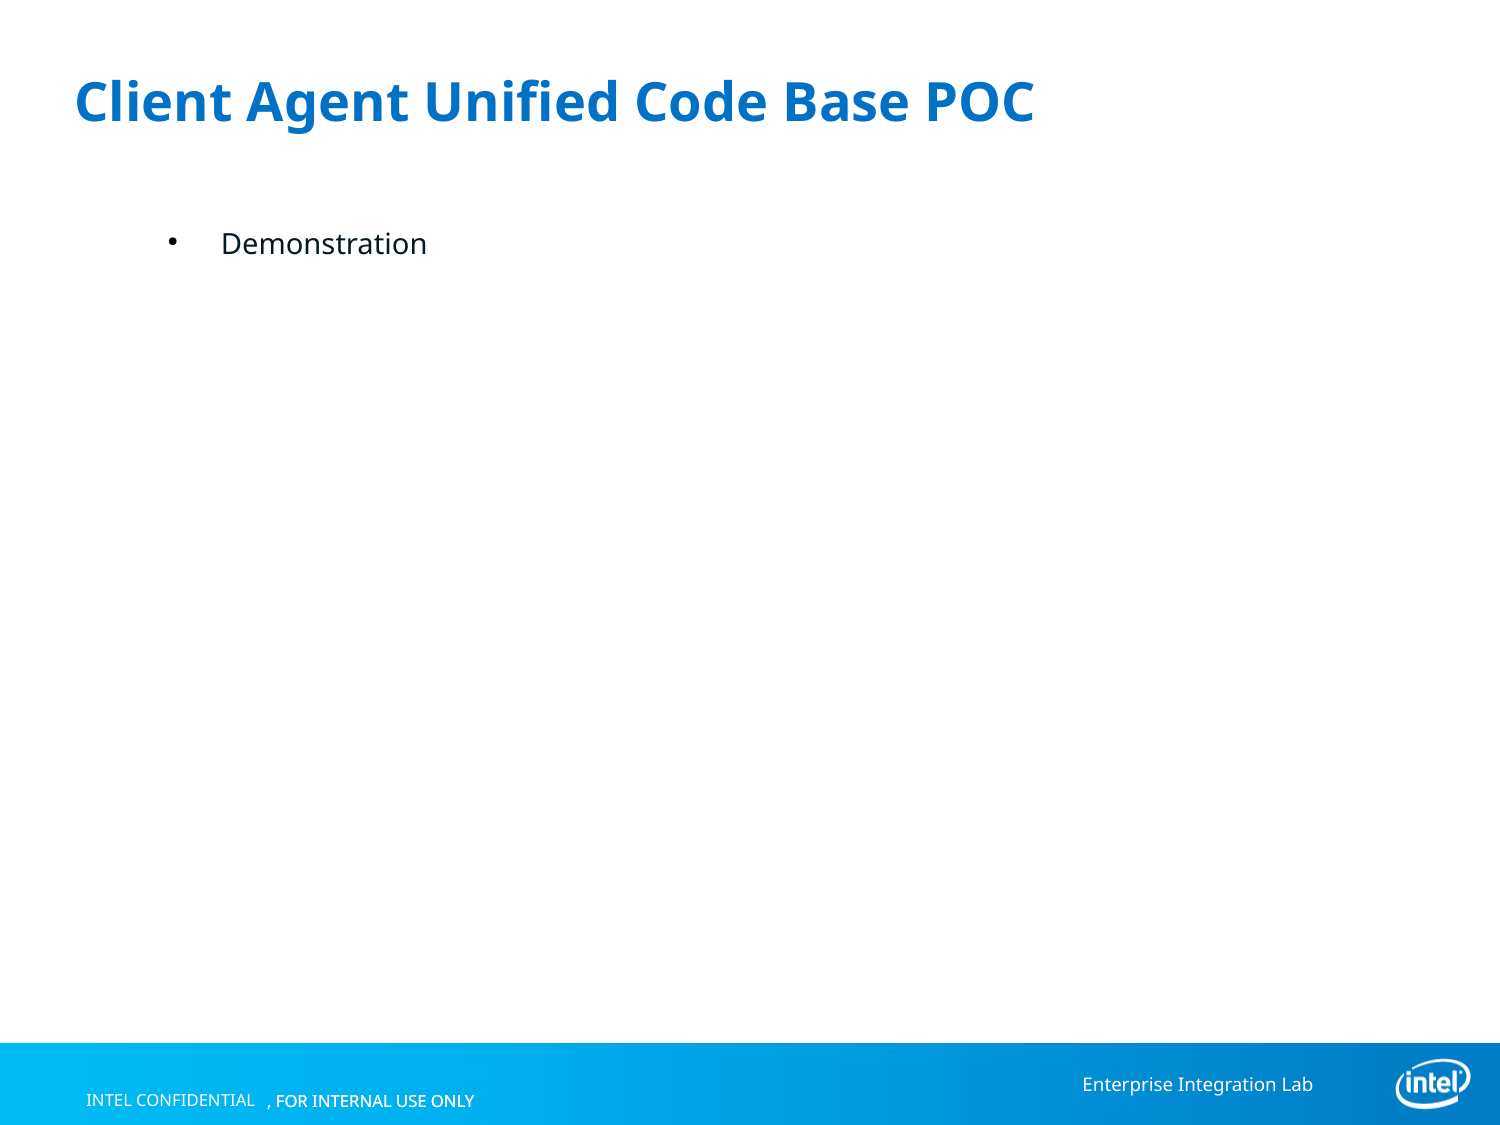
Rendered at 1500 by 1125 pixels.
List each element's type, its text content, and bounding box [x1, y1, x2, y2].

list Demonstration [75, 224, 1463, 970]
picture [1324, 1043, 1500, 1125]
picture [1307, 1043, 1314, 1125]
picture [1245, 1043, 1252, 1081]
picture [1245, 1081, 1252, 1125]
picture [1289, 1043, 1296, 1125]
picture [1304, 1082, 1310, 1090]
title Client Agent Unified Code Base POC [74, 67, 1425, 213]
